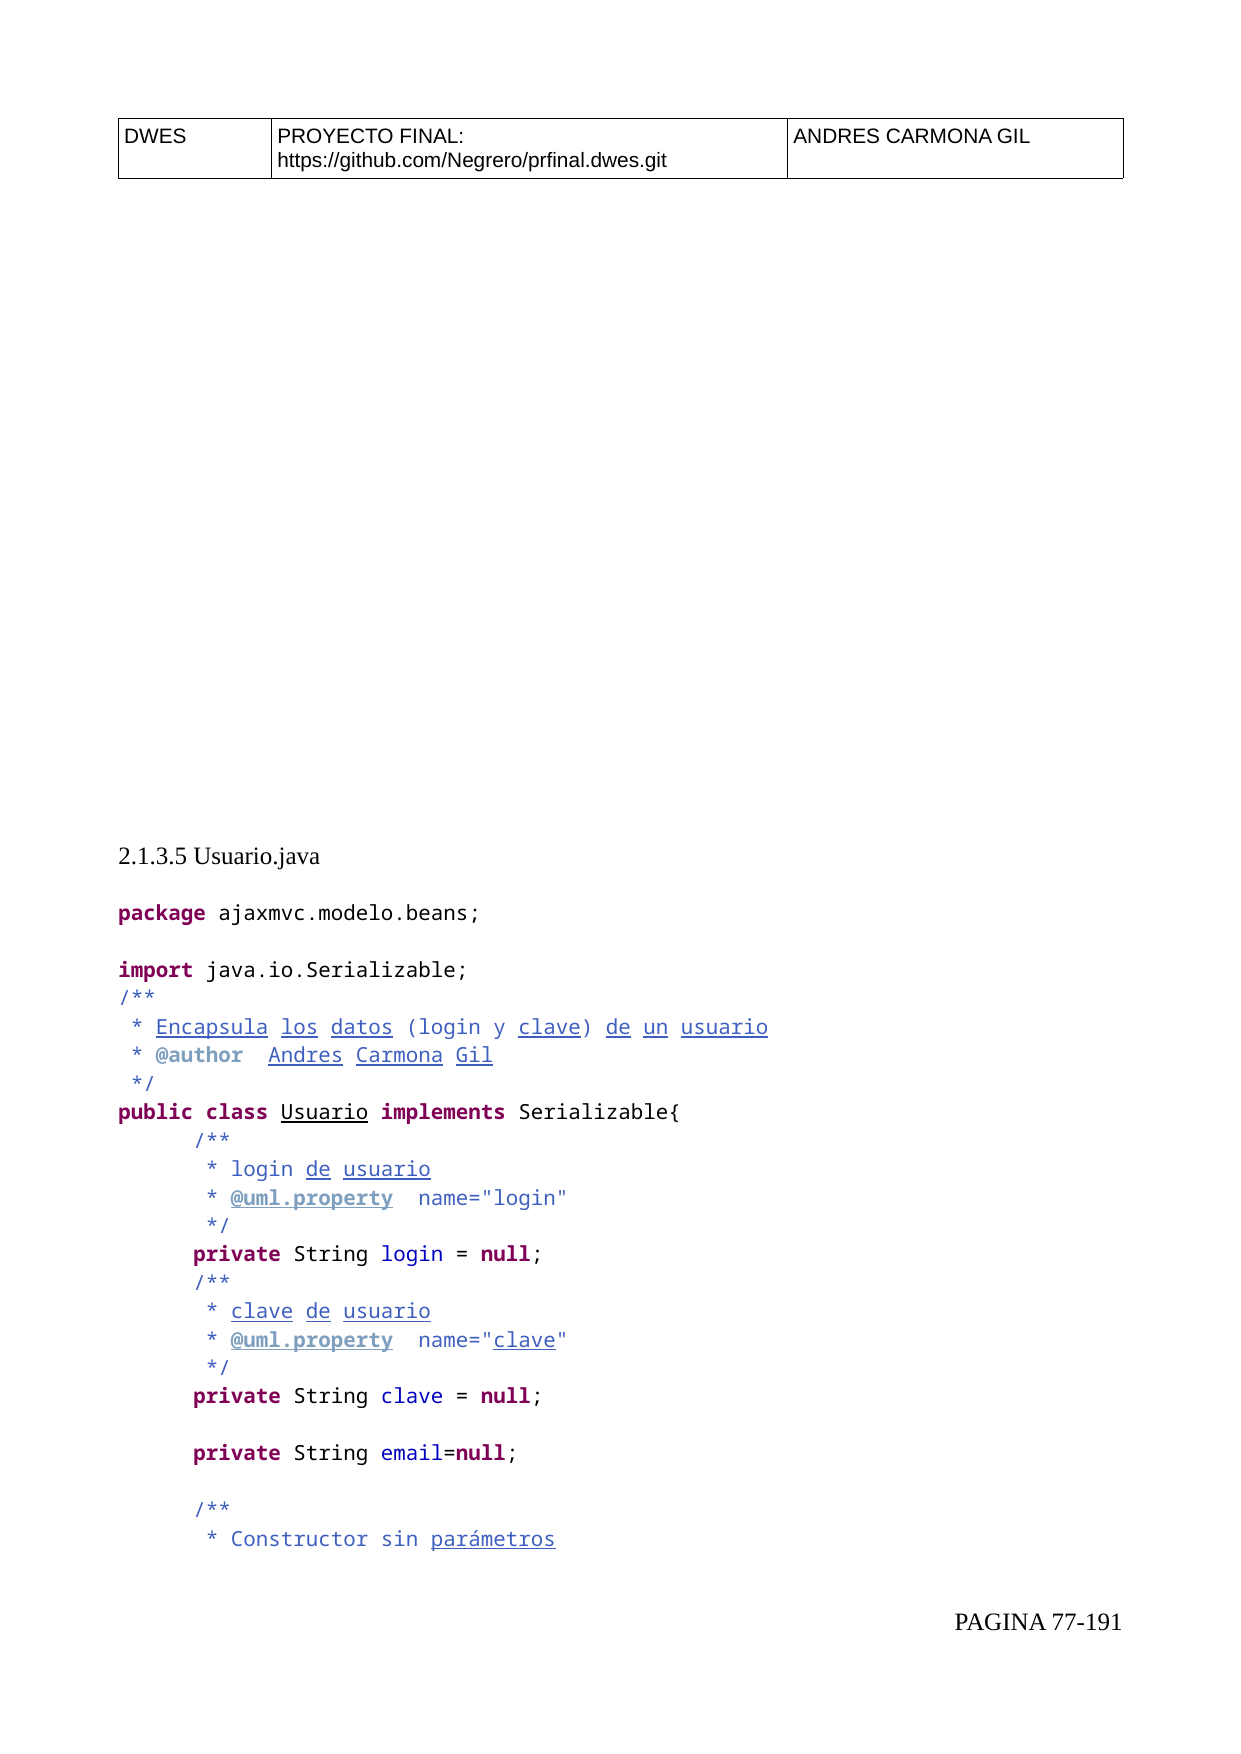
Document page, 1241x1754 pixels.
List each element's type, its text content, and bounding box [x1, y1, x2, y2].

text */ [118, 1211, 1122, 1239]
text private String clave = null; [118, 1382, 1122, 1410]
text */ [118, 1069, 1122, 1097]
text 2.1.3.5 Usuario.java [118, 841, 1122, 869]
text * @uml.property name="login" [118, 1183, 1122, 1211]
text package ajaxmvc.modelo.beans; [118, 898, 1122, 927]
text private String email=null; [118, 1438, 1122, 1467]
text /** [118, 1495, 1122, 1524]
text /** [118, 1268, 1122, 1296]
text * clave de usuario [118, 1296, 1122, 1325]
text public class Usuario implements Serializable{ [118, 1097, 1122, 1126]
text * @uml.property name="clave" [118, 1325, 1122, 1353]
text * Constructor sin parámetros [118, 1524, 1122, 1552]
text private String login = null; [118, 1239, 1122, 1268]
text /** [118, 1126, 1122, 1154]
text */ [118, 1353, 1122, 1382]
text * login de usuario [118, 1154, 1122, 1183]
text import java.io.Serializable; [118, 955, 1122, 983]
text * @author Andres Carmona Gil [118, 1040, 1122, 1069]
text * Encapsula los datos (login y clave) de un usuario [118, 1012, 1122, 1040]
text /** [118, 983, 1122, 1012]
